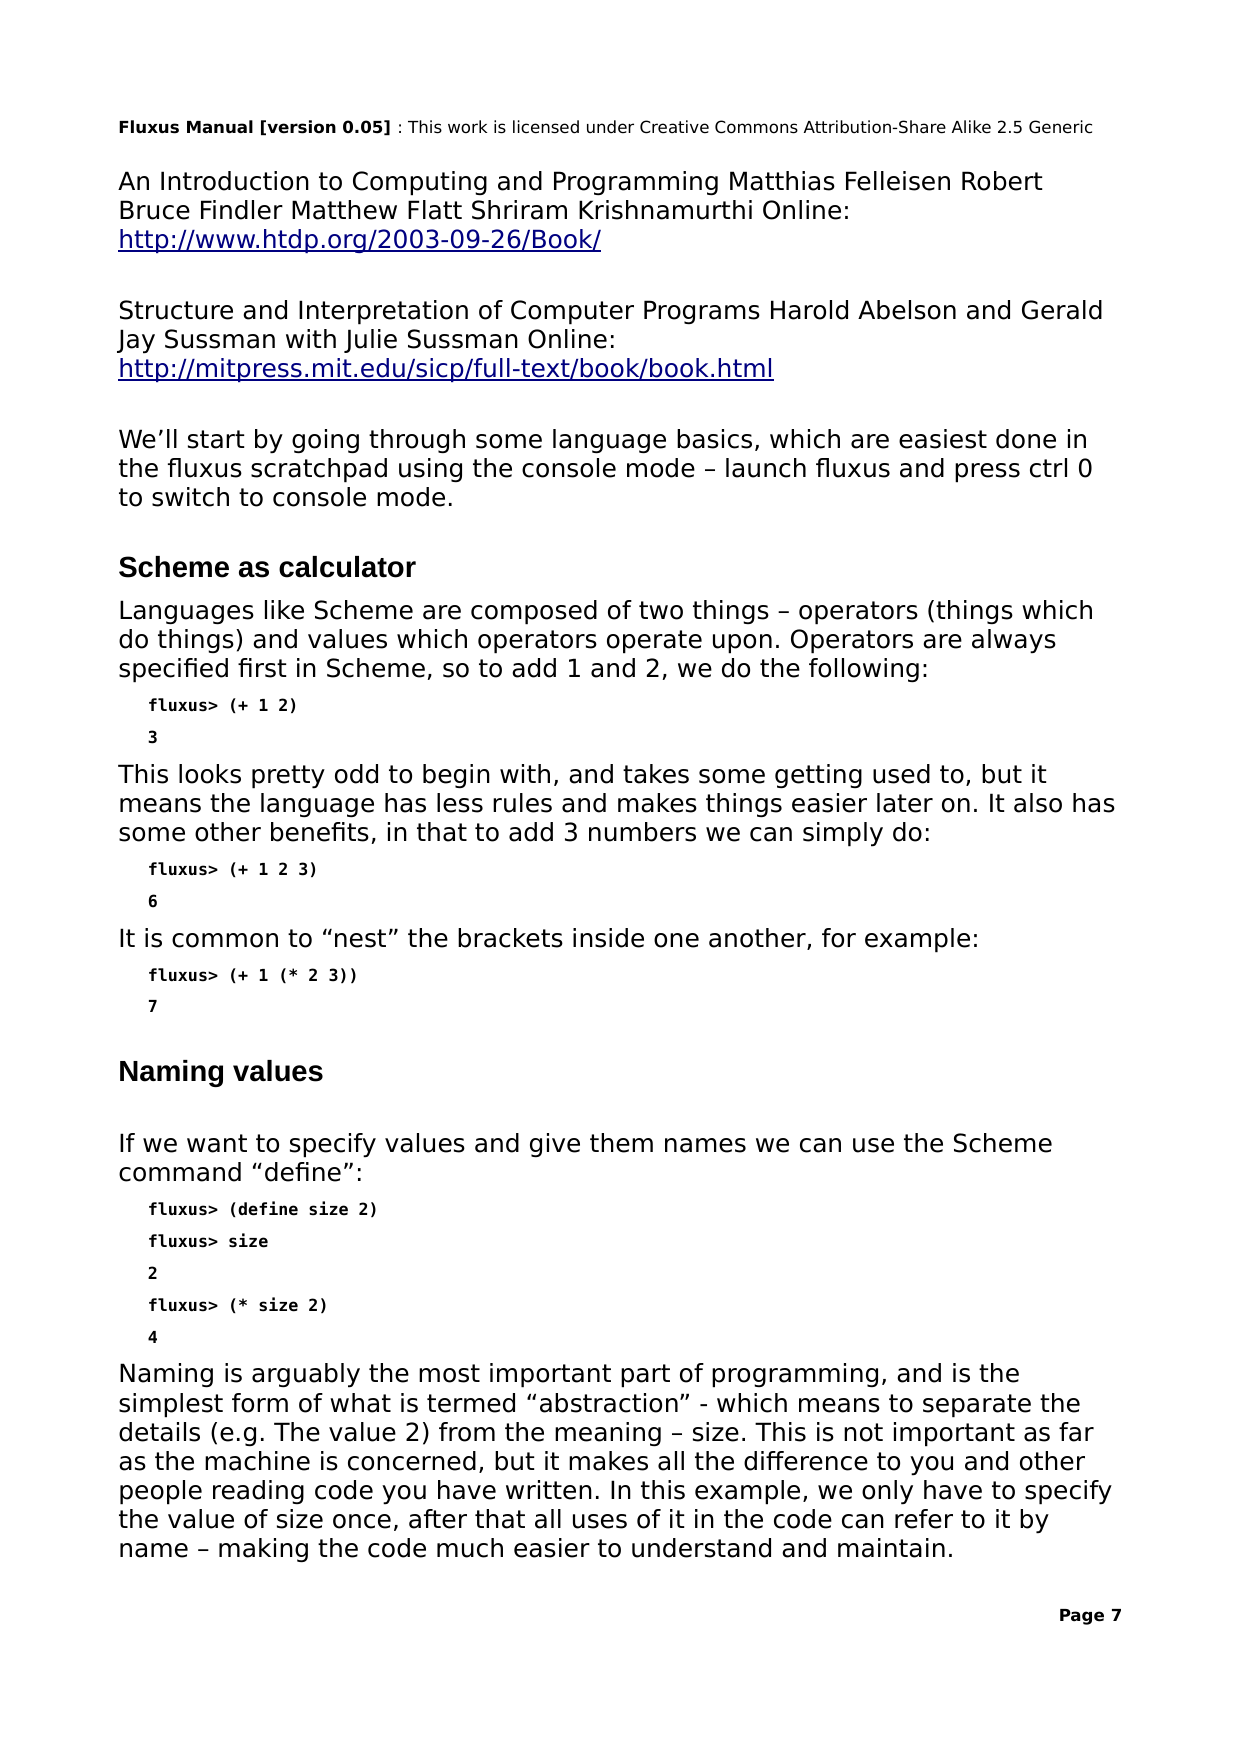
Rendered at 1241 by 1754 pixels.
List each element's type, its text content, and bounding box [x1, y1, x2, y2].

text Languages like Scheme are composed of two things – operators (things which do things) and values which operators operate upon. Operators are always specified first in Scheme, so to add 1 and 2, we do the following: [118, 596, 1122, 684]
text We’ll start by going through some language basics, which are easiest done in the fluxus scratchpad using the console mode – launch fluxus and press ctrl 0 to switch to console mode. [118, 425, 1122, 513]
text fluxus> (+ 1 (* 2 3)) [148, 966, 1122, 985]
text fluxus> (+ 1 2 3) [148, 860, 1122, 879]
text Naming is arguably the most important part of programming, and is the simplest form of what is termed “abstraction” - which means to separate the details (e.g. The value 2) from the meaning – size. This is not important as far as the machine is concerned, but it makes all the difference to you and other people reading code you have written. In this example, we only have to specify the value of size once, after that all uses of it in the code can refer to it by name – making the code much easier to understand and maintain. [118, 1360, 1122, 1564]
text Structure and Interpretation of Computer Programs Harold Abelson and Gerald Jay Sussman with Julie Sussman Online: http://mitpress.mit.edu/sicp/full-text/book/book.html [118, 296, 1122, 384]
subtitle Scheme as calculator [118, 550, 1122, 584]
text fluxus> size [148, 1232, 1122, 1252]
text fluxus> (* size 2) [148, 1296, 1122, 1315]
text 3 [148, 728, 1122, 748]
text 6 [148, 892, 1122, 911]
text If we want to specify values and give them names we can use the Scheme command “define”: [118, 1129, 1122, 1188]
subtitle Naming values [118, 1054, 1122, 1088]
text 7 [148, 997, 1122, 1017]
text 2 [148, 1264, 1122, 1283]
text It is common to “nest” the brackets inside one another, for example: [118, 924, 1122, 953]
text 4 [148, 1328, 1122, 1347]
text An Introduction to Computing and Programming Matthias Felleisen Robert Bruce Findler Matthew Flatt Shriram Krishnamurthi Online: http://www.htdp.org/2003-09-26/Book/ [118, 167, 1122, 254]
text fluxus> (define size 2) [148, 1200, 1122, 1220]
text This looks pretty odd to begin with, and takes some getting used to, but it means the language has less rules and makes things easier later on. It also has some other benefits, in that to add 3 numbers we can simply do: [118, 760, 1122, 848]
text fluxus> (+ 1 2) [148, 696, 1122, 716]
